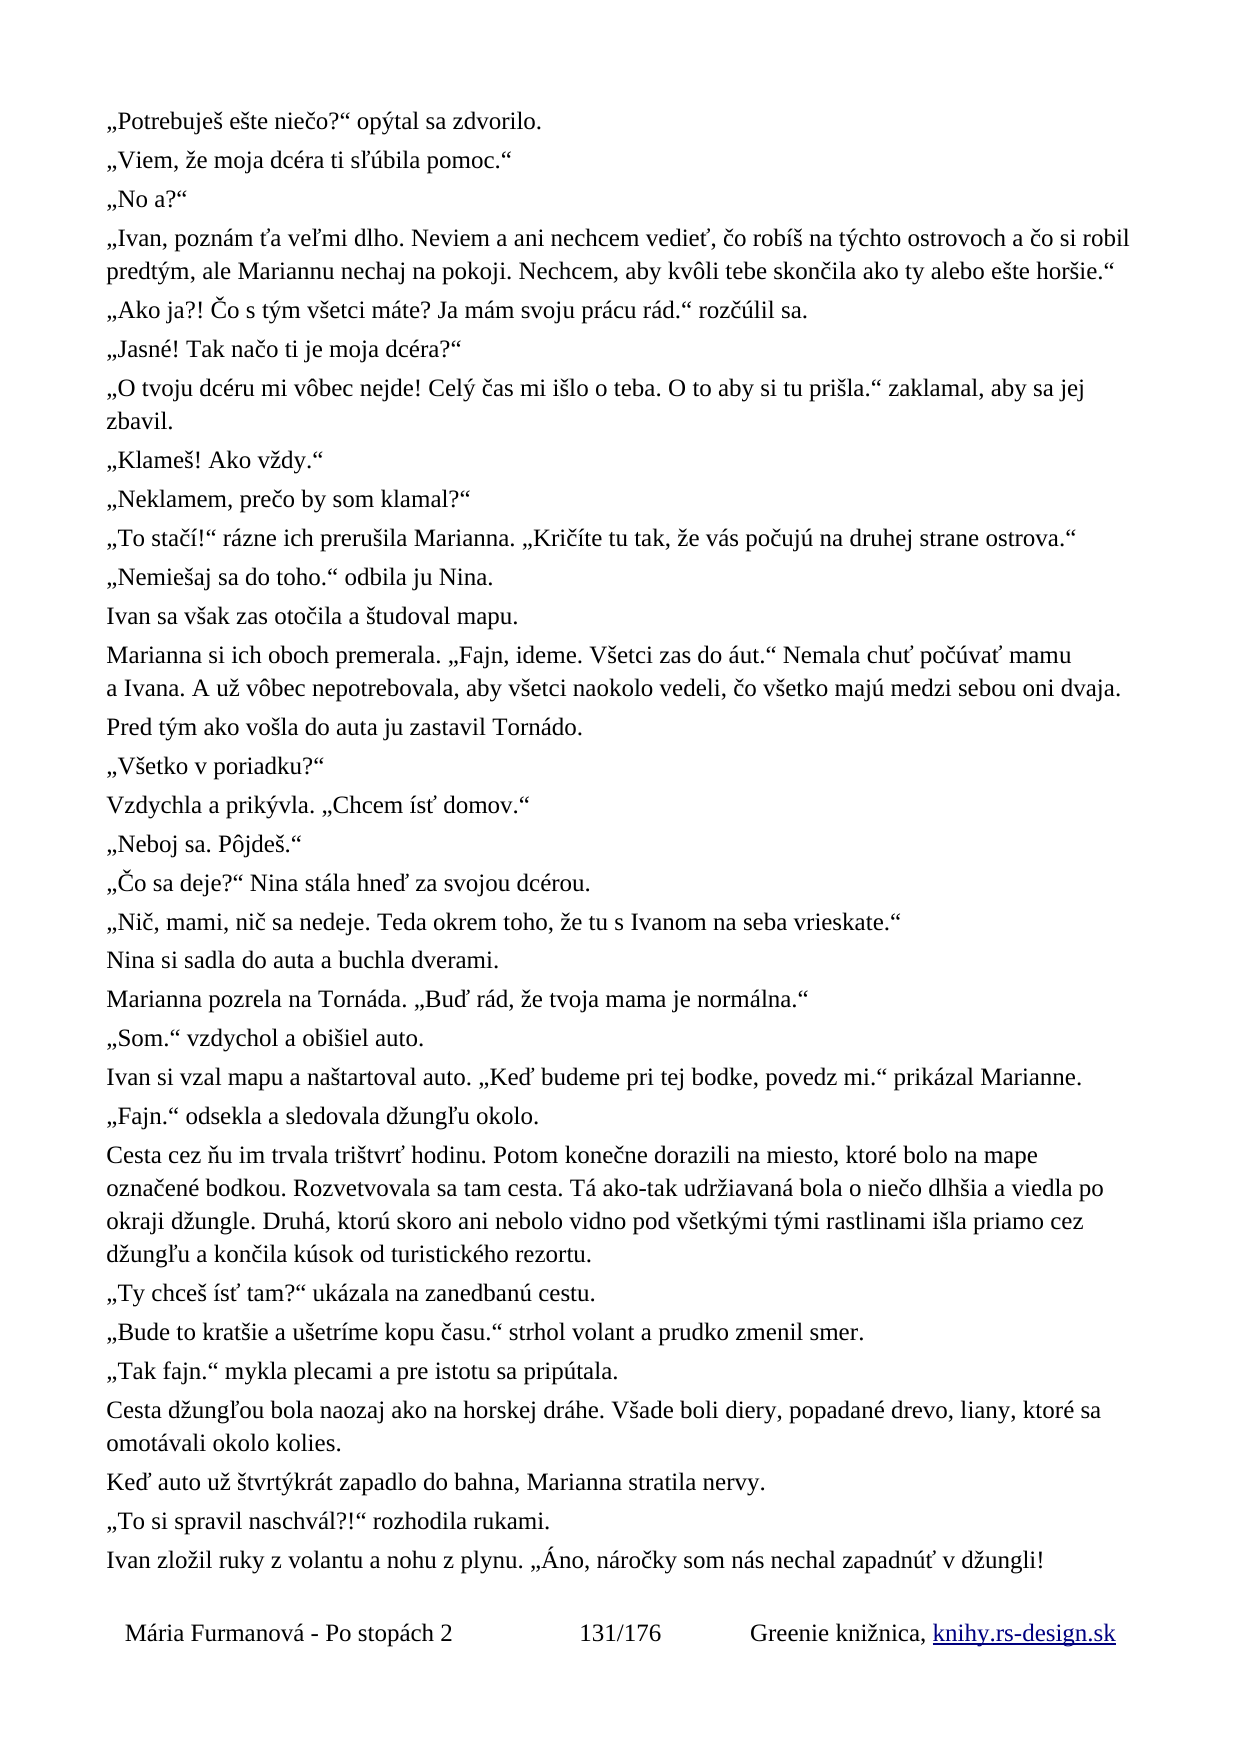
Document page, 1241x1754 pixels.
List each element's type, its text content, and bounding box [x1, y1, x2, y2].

text „Klameš! Ako vždy.“ [106, 445, 1134, 474]
text „Fajn.“ odsekla a sledovala džungľu okolo. [106, 1101, 1134, 1130]
text Vzdychla a prikývla. „Chcem ísť domov.“ [106, 790, 1134, 818]
text Marianna si ich oboch premerala. „Fajn, ideme. Všetci zas do áut.“ Nemala chuť počúvať mamu a Ivana. A už vôbec nepotrebovala, aby všetci naokolo vedeli, čo všetko majú medzi sebou oni dvaja. [106, 640, 1134, 702]
text Ivan sa však zas otočila a študoval mapu. [106, 601, 1134, 629]
text Cesta džungľou bola naozaj ako na horskej dráhe. Všade boli diery, popadané drevo, liany, ktoré sa omotávali okolo kolies. [106, 1395, 1134, 1457]
text „To si spravil naschvál?!“ rozhodila rukami. [106, 1506, 1134, 1535]
text Nina si sadla do auta a buchla dverami. [106, 946, 1134, 974]
text Ivan si vzal mapu a naštartoval auto. „Keď budeme pri tej bodke, povedz mi.“ prikázal Marianne. [106, 1062, 1134, 1091]
text „Jasné! Tak načo ti je moja dcéra?“ [106, 334, 1134, 363]
text „Nemiešaj sa do toho.“ odbila ju Nina. [106, 562, 1134, 591]
text „Neboj sa. Pôjdeš.“ [106, 829, 1134, 857]
text „Neklamem, prečo by som klamal?“ [106, 484, 1134, 513]
text „Tak fajn.“ mykla plecami a pre istotu sa pripútala. [106, 1356, 1134, 1385]
text „To stačí!“ rázne ich prerušila Marianna. „Kričíte tu tak, že vás počujú na druhej strane ostrova.“ [106, 523, 1134, 552]
text „Všetko v poriadku?“ [106, 751, 1134, 779]
text „Bude to kratšie a ušetríme kopu času.“ strhol volant a prudko zmenil smer. [106, 1317, 1134, 1346]
text „Nič, mami, nič sa nedeje. Teda okrem toho, že tu s Ivanom na seba vrieskate.“ [106, 907, 1134, 935]
text Ivan zložil ruky z volantu a nohu z plynu. „Áno, náročky som nás nechal zapadnúť v džungli! [106, 1545, 1134, 1574]
text Cesta cez ňu im trvala trištvrť hodinu. Potom konečne dorazili na miesto, ktoré bolo na mape označené bodkou. Rozvetvovala sa tam cesta. Tá ako-tak udržiavaná bola o niečo dlhšia a viedla po okraji džungle. Druhá, ktorú skoro ani nebolo vidno pod všetkými tými rastlinami išla priamo cez džungľu a končila kúsok od turistického rezortu. [106, 1140, 1134, 1268]
text „Potrebuješ ešte niečo?“ opýtal sa zdvorilo. [106, 106, 1134, 135]
text „Som.“ vzdychol a obišiel auto. [106, 1023, 1134, 1052]
text „O tvoju dcéru mi vôbec nejde! Celý čas mi išlo o teba. O to aby si tu prišla.“ zaklamal, aby sa jej zbavil. [106, 373, 1134, 435]
text Marianna pozrela na Tornáda. „Buď rád, že tvoja mama je normálna.“ [106, 984, 1134, 1013]
text „Ivan, poznám ťa veľmi dlho. Neviem a ani nechcem vedieť, čo robíš na týchto ostrovoch a čo si robil predtým, ale Mariannu nechaj na pokoji. Nechcem, aby kvôli tebe skončila ako ty alebo ešte horšie.“ [106, 223, 1134, 285]
text „Čo sa deje?“ Nina stála hneď za svojou dcérou. [106, 868, 1134, 896]
text „No a?“ [106, 184, 1134, 213]
text Pred tým ako vošla do auta ju zastavil Tornádo. [106, 712, 1134, 741]
text „Viem, že moja dcéra ti sľúbila pomoc.“ [106, 145, 1134, 174]
text „Ty chceš ísť tam?“ ukázala na zanedbanú cestu. [106, 1278, 1134, 1307]
text Keď auto už štvrtýkrát zapadlo do bahna, Marianna stratila nervy. [106, 1467, 1134, 1496]
text „Ako ja?! Čo s tým všetci máte? Ja mám svoju prácu rád.“ rozčúlil sa. [106, 295, 1134, 324]
